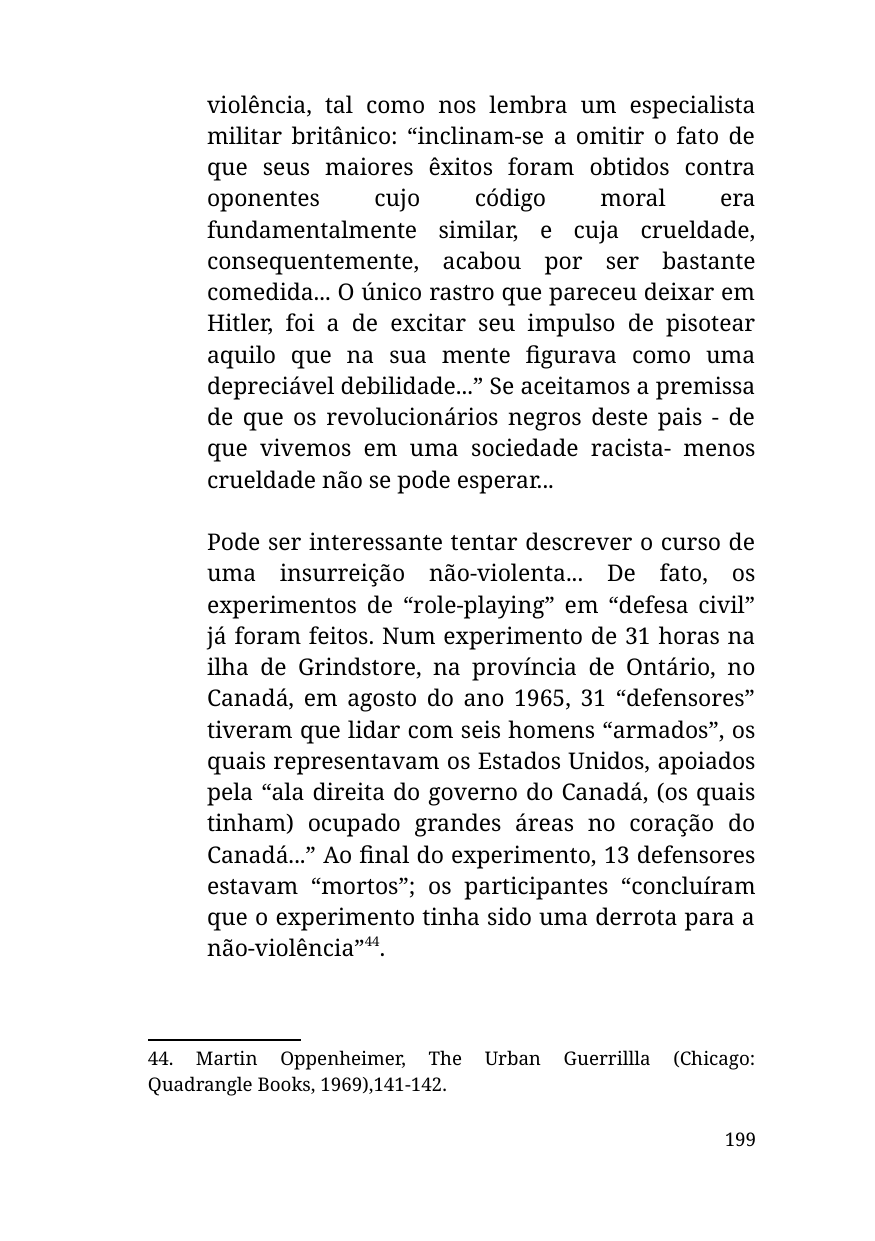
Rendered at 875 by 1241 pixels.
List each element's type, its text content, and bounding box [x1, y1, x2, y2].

text . Martin Oppenheimer, The Urban Guerrillla (Chicago: Quadrangle Books, 1969),141-142. [148, 1046, 756, 1097]
list violência, tal como nos lembra um especialista militar britânico: “inclinam-se a omitir o fato de que seus maiores êxitos foram obtidos contra oponentes cujo código moral era fundamentalmente similar, e cuja crueldade, consequentemente, acabou por ser bastante comedida... O único rastro que pareceu deixar em Hitler, foi a de excitar seu impulso de pisotear aquilo que na sua mente figurava como uma depreciável debilidade...” Se aceitamos a premissa de que os revolucionários negros deste pais - de que vivemos em uma sociedade racista- menos crueldade não se pode esperar... [207, 88, 756, 495]
list Pode ser interessante tentar descrever o curso de uma insurreição não-violenta... De fato, os experimentos de “role-playing” em “defesa civil” já foram feitos. Num experimento de 31 horas na ilha de Grindstore, na província de Ontário, no Canadá, em agosto do ano 1965, 31 “defensores” tiveram que lidar com seis homens “armados”, os quais representavam os Estados Unidos, apoiados pela “ala direita do governo do Canadá, (os quais tinham) ocupado grandes áreas no coração do Canadá...” Ao final do experimento, 13 defensores estavam “mortos”; os participantes “concluíram que o experimento tinha sido uma derrota para a não-violência”. [207, 526, 756, 963]
